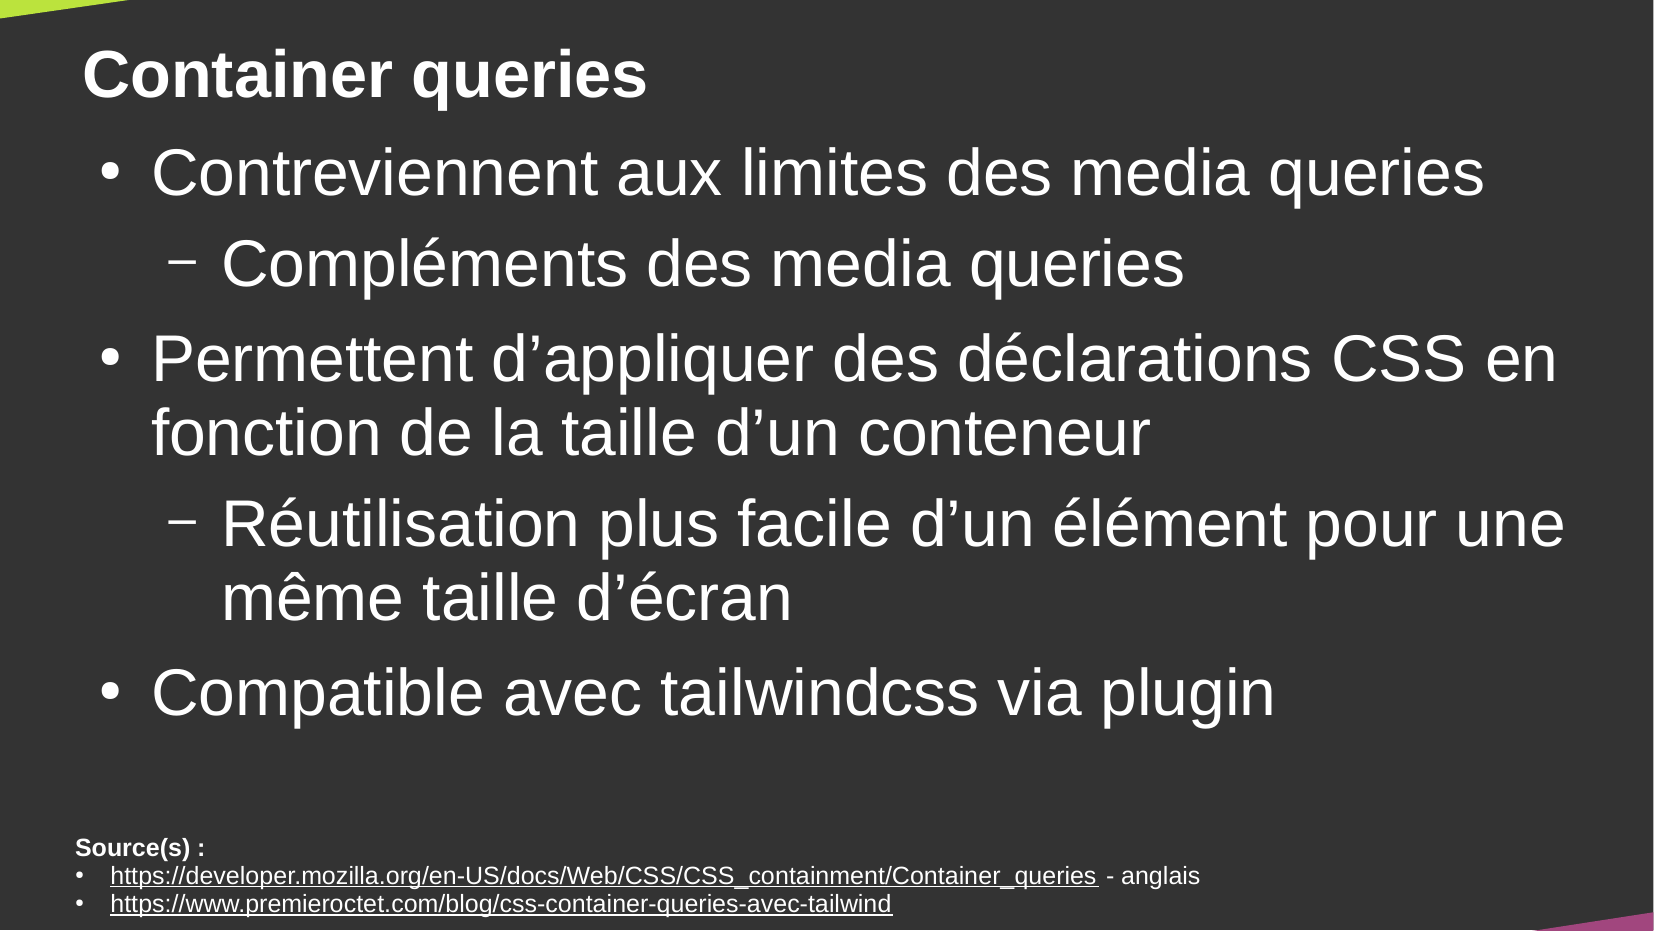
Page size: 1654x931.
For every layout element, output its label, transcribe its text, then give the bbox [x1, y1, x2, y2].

text_box [1532, 912, 1654, 931]
text_box [0, 0, 129, 19]
text_box Source(s) : https://developer.mozilla.org/en-US/docs/Web/CSS/CSS_containment/Container_queries - anglais https://www.premieroctet.com/blog/css-container-queries-avec-tailwind [60, 826, 1546, 926]
list Contreviennent aux limites des media queries Compléments des media queries Permettent d’appliquer des déclarations CSS en fonction de la taille d’un conteneur Réutilisation plus facile d’un élément pour une même taille d’écran Compatible avec tailwindcss via plugin [80, 135, 1630, 733]
title Container queries [82, 37, 1276, 122]
